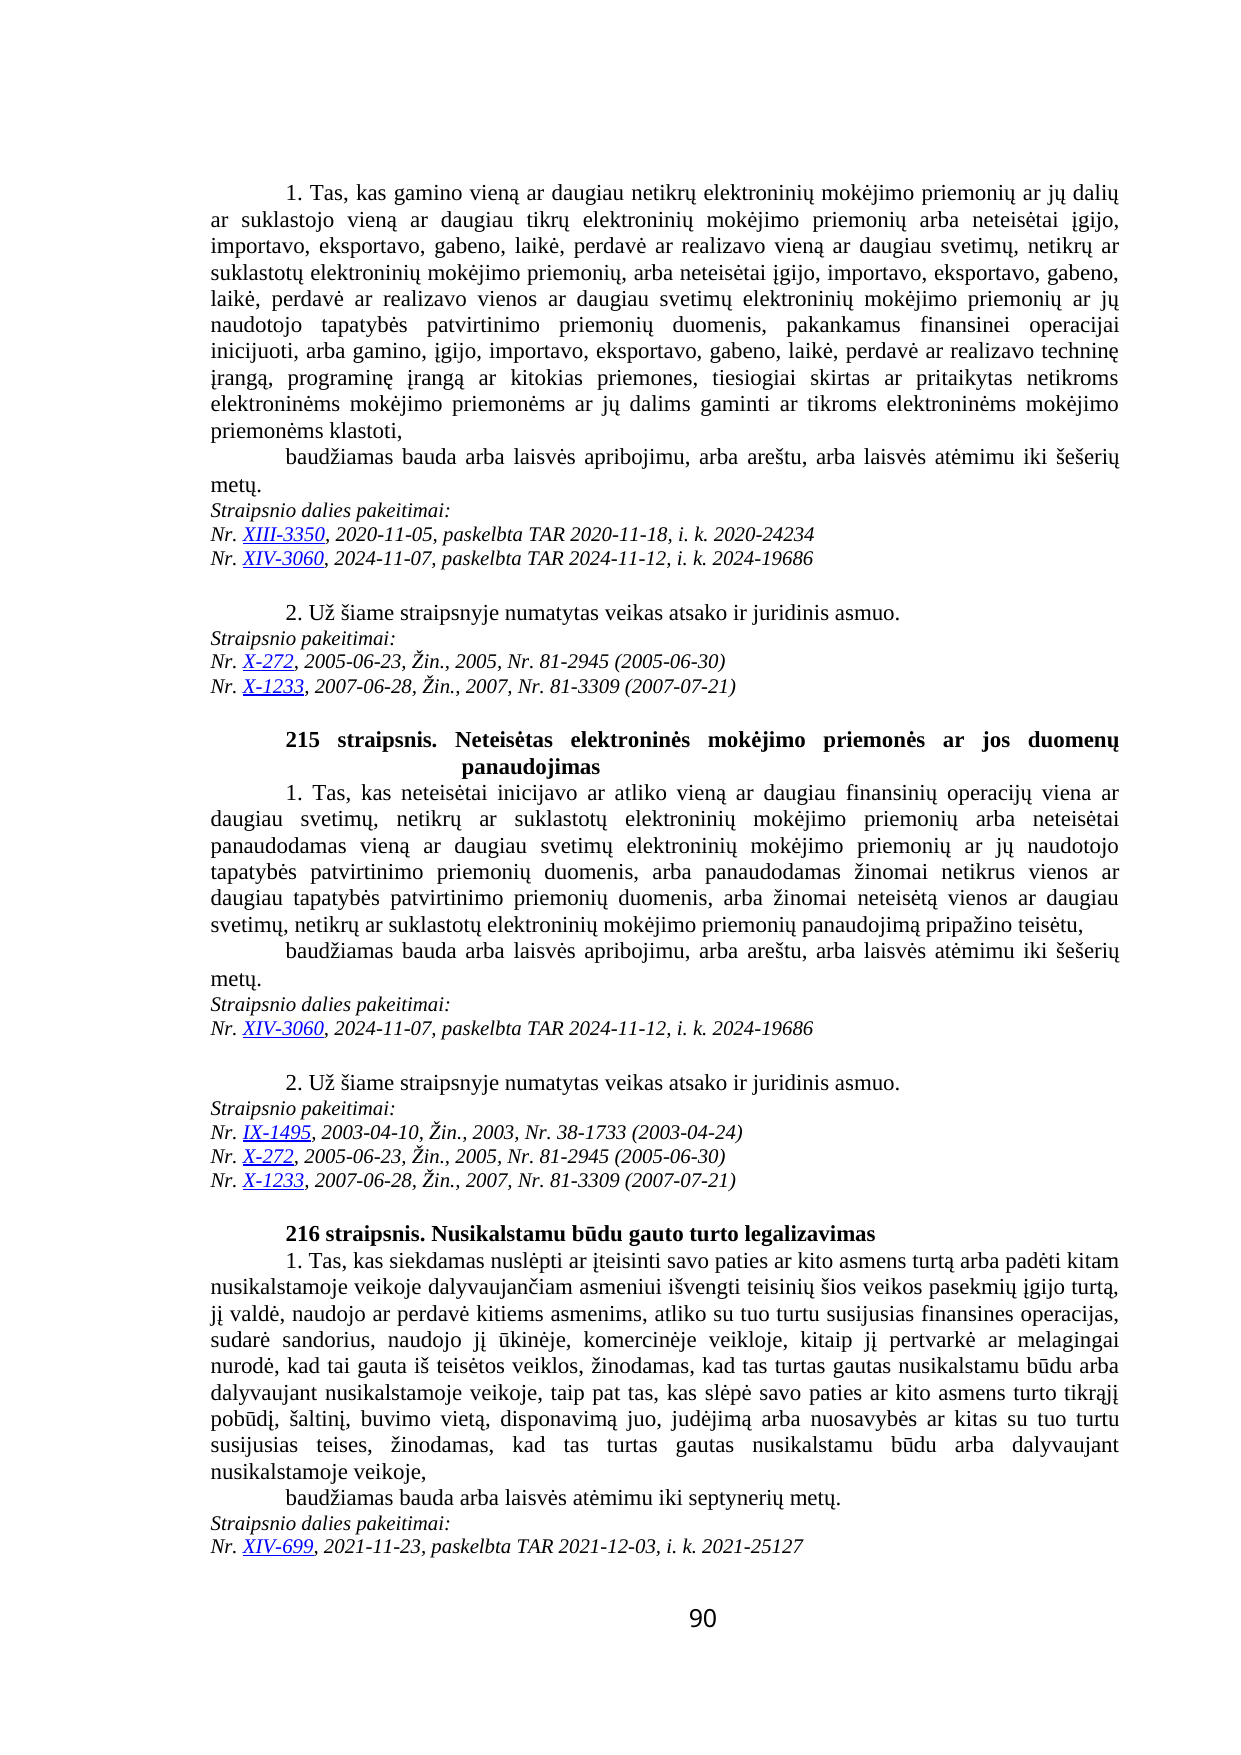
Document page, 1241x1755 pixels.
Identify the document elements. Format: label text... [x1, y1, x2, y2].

text Straipsnio dalies pakeitimai: [210, 992, 1120, 1016]
text 215 straipsnis. Neteisėtas elektroninės mokėjimo priemonės ar jos duomenų panaudojimas [285, 726, 1120, 779]
text Nr. XIII-3350, 2020-11-05, paskelbta TAR 2020-11-18, i. k. 2020-24234 [210, 522, 1120, 546]
text Nr. X-1233, 2007-06-28, Žin., 2007, Nr. 81-3309 (2007-07-21) [210, 673, 1120, 698]
text baudžiamas bauda arba laisvės apribojimu, arba areštu, arba laisvės atėmimu iki šešerių metų. [210, 937, 1120, 992]
text Straipsnio dalies pakeitimai: [210, 1510, 1120, 1534]
text Straipsnio dalies pakeitimai: [210, 498, 1120, 522]
text Nr. X-272, 2005-06-23, Žin., 2005, Nr. 81-2945 (2005-06-30) [210, 1144, 1120, 1168]
text 2. Už šiame straipsnyje numatytas veikas atsako ir juridinis asmuo. [210, 599, 1120, 625]
text Nr. IX-1495, 2003-04-10, Žin., 2003, Nr. 38-1733 (2003-04-24) [210, 1119, 1120, 1144]
text 2. Už šiame straipsnyje numatytas veikas atsako ir juridinis asmuo. [210, 1069, 1120, 1096]
text 1. Tas, kas siekdamas nuslėpti ar įteisinti savo paties ar kito asmens turtą arba padėti kitam nusikalstamoje veikoje dalyvaujančiam asmeniui išvengti teisinių šios veikos pasekmių įgijo turtą, jį valdė, naudojo ar perdavė kitiems asmenims, atliko su tuo turtu susijusias finansines operacijas, sudarė sandorius, naudojo jį ūkinėje, komercinėje veikloje, kitaip jį pertvarkė ar melagingai nurodė, kad tai gauta iš teisėtos veiklos, žinodamas, kad tas turtas gautas nusikalstamu būdu arba dalyvaujant nusikalstamoje veikoje, taip pat tas, kas slėpė savo paties ar kito asmens turto tikrąjį pobūdį, šaltinį, buvimo vietą, disponavimą juo, judėjimą arba nuosavybės ar kitas su tuo turtu susijusias teises, žinodamas, kad tas turtas gautas nusikalstamu būdu arba dalyvaujant nusikalstamoje veikoje, [210, 1247, 1120, 1484]
text Nr. X-272, 2005-06-23, Žin., 2005, Nr. 81-2945 (2005-06-30) [210, 649, 1120, 673]
text 1. Tas, kas neteisėtai inicijavo ar atliko vieną ar daugiau finansinių operacijų viena ar daugiau svetimų, netikrų ar suklastotų elektroninių mokėjimo priemonių arba neteisėtai panaudodamas vieną ar daugiau svetimų elektroninių mokėjimo priemonių ar jų naudotojo tapatybės patvirtinimo priemonių duomenis, arba panaudodamas žinomai netikrus vienos ar daugiau tapatybės patvirtinimo priemonių duomenis, arba žinomai neteisėtą vienos ar daugiau svetimų, netikrų ar suklastotų elektroninių mokėjimo priemonių panaudojimą pripažino teisėtu, [210, 779, 1120, 937]
text 216 straipsnis. Nusikalstamu būdu gauto turto legalizavimas [210, 1221, 1120, 1247]
text Nr. XIV-3060, 2024-11-07, paskelbta TAR 2024-11-12, i. k. 2024-19686 [210, 546, 1120, 570]
text 1. Tas, kas gamino vieną ar daugiau netikrų elektroninių mokėjimo priemonių ar jų dalių ar suklastojo vieną ar daugiau tikrų elektroninių mokėjimo priemonių arba neteisėtai įgijo, importavo, eksportavo, gabeno, laikė, perdavė ar realizavo vieną ar daugiau svetimų, netikrų ar suklastotų elektroninių mokėjimo priemonių, arba neteisėtai įgijo, importavo, eksportavo, gabeno, laikė, perdavė ar realizavo vienos ar daugiau svetimų elektroninių mokėjimo priemonių ar jų naudotojo tapatybės patvirtinimo priemonių duomenis, pakankamus finansinei operacijai inicijuoti, arba gamino, įgijo, importavo, eksportavo, gabeno, laikė, perdavė ar realizavo techninę įrangą, programinę įrangą ar kitokias priemones, tiesiogiai skirtas ar pritaikytas netikroms elektroninėms mokėjimo priemonėms ar jų dalims gaminti ar tikroms elektroninėms mokėjimo priemonėms klastoti, [210, 179, 1120, 443]
text Straipsnio pakeitimai: [210, 625, 1120, 649]
text Nr. XIV-3060, 2024-11-07, paskelbta TAR 2024-11-12, i. k. 2024-19686 [210, 1016, 1120, 1040]
text Nr. XIV-699, 2021-11-23, paskelbta TAR 2021-12-03, i. k. 2021-25127 [210, 1534, 1120, 1558]
text baudžiamas bauda arba laisvės apribojimu, arba areštu, arba laisvės atėmimu iki šešerių metų. [210, 443, 1120, 498]
text Straipsnio pakeitimai: [210, 1096, 1120, 1119]
text Nr. X-1233, 2007-06-28, Žin., 2007, Nr. 81-3309 (2007-07-21) [210, 1168, 1120, 1192]
text baudžiamas bauda arba laisvės atėmimu iki septynerių metų. [210, 1484, 1120, 1510]
